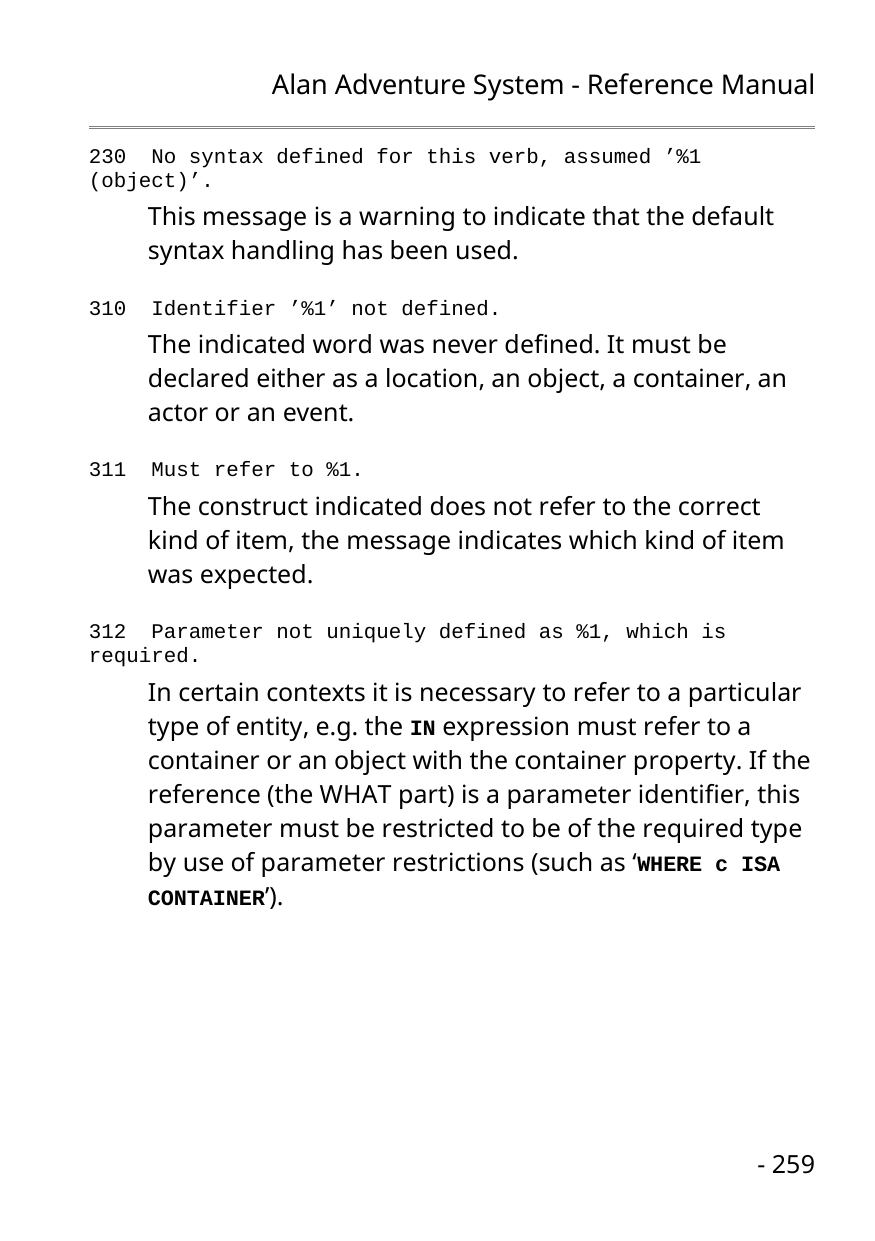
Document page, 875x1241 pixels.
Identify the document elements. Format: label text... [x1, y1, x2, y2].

text 311 Must refer to %1. [88, 459, 815, 483]
text In certain contexts it is necessary to refer to a particular type of entity, e.g. the IN expression must refer to a container or an object with the container property. If the reference (the WHAT part) is a parameter identifier, this parameter must be restricted to be of the required type by use of parameter restrictions (such as ‘WHERE c ISA CONTAIN­ER’). [148, 675, 815, 913]
text 310 Identifier ’%1’ not defined. [88, 297, 815, 321]
text The construct indicated does not refer to the correct kind of item, the message indicates which kind of item was expected. [148, 489, 815, 591]
text This message is a warning to indicate that the default syntax handling has been used. [148, 199, 815, 267]
text 312 Parameter not uniquely defined as %1, which is required. [88, 621, 815, 669]
text The indicated word was never defined. It must be declared either as a location, an object, a container, an actor or an event. [148, 327, 815, 429]
text 230 No syntax defined for this verb, assumed ’%1 (object)’. [88, 146, 815, 193]
